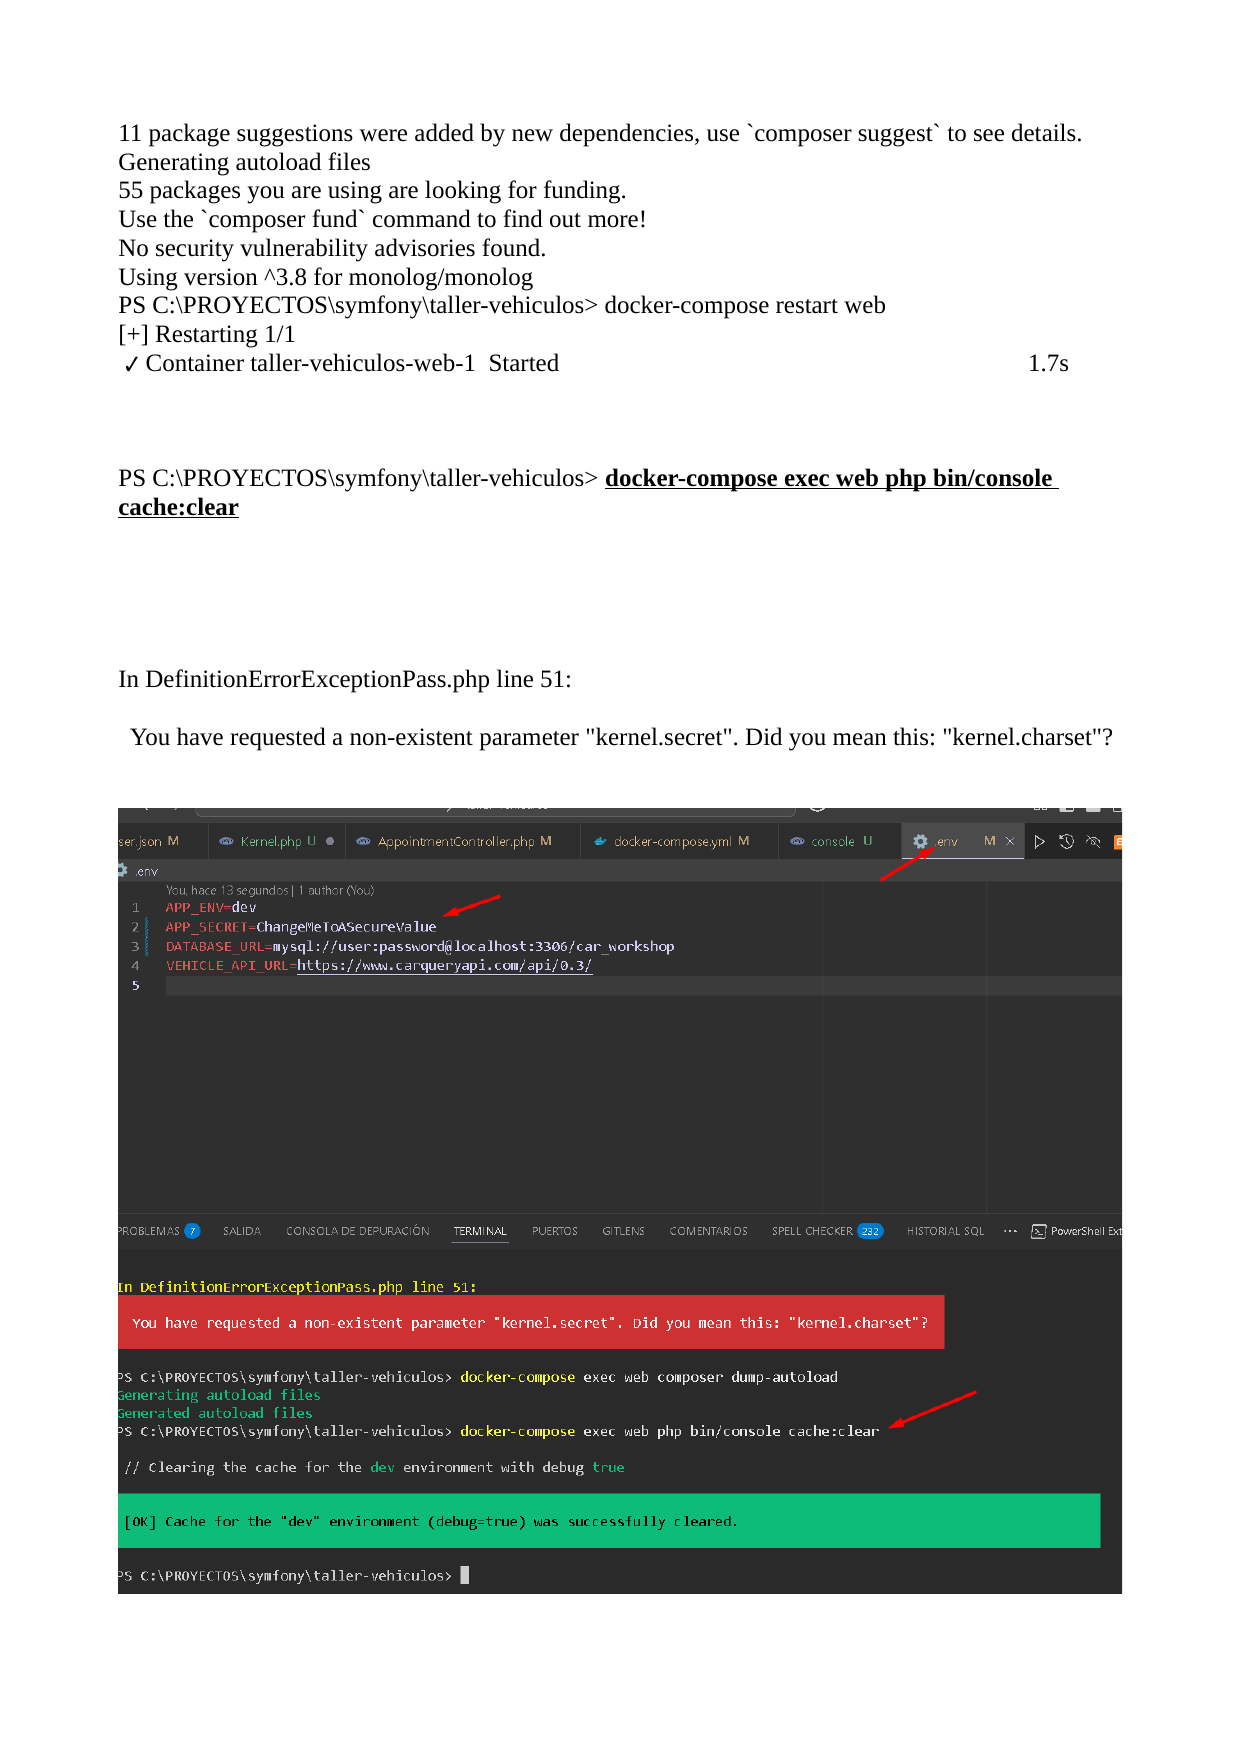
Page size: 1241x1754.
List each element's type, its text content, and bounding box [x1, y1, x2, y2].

text Using version ^3.8 for monolog/monolog [118, 262, 1122, 291]
picture [118, 808, 1123, 1594]
text ✔ Container taller-vehiculos-web-1 Started 1.7s [118, 348, 1122, 377]
text In DefinitionErrorExceptionPass.php line 51: [118, 664, 1122, 693]
text Generating autoload files [118, 147, 1122, 176]
text PS C:\PROYECTOS\symfony\taller-vehiculos> docker-compose exec web php bin/console cache:clear [118, 463, 1122, 521]
text No security vulnerability advisories found. [118, 233, 1122, 262]
text 55 packages you are using are looking for funding. [118, 176, 1122, 204]
text PS C:\PROYECTOS\symfony\taller-vehiculos> docker-compose restart web [118, 291, 1122, 319]
text [+] Restarting 1/1 [118, 319, 1122, 348]
text 11 package suggestions were added by new dependencies, use `composer suggest` to see details. [118, 118, 1122, 147]
text Use the `composer fund` command to find out more! [118, 204, 1122, 233]
text You have requested a non-existent parameter "kernel.secret". Did you mean this: "kernel.charset"? [118, 722, 1122, 751]
